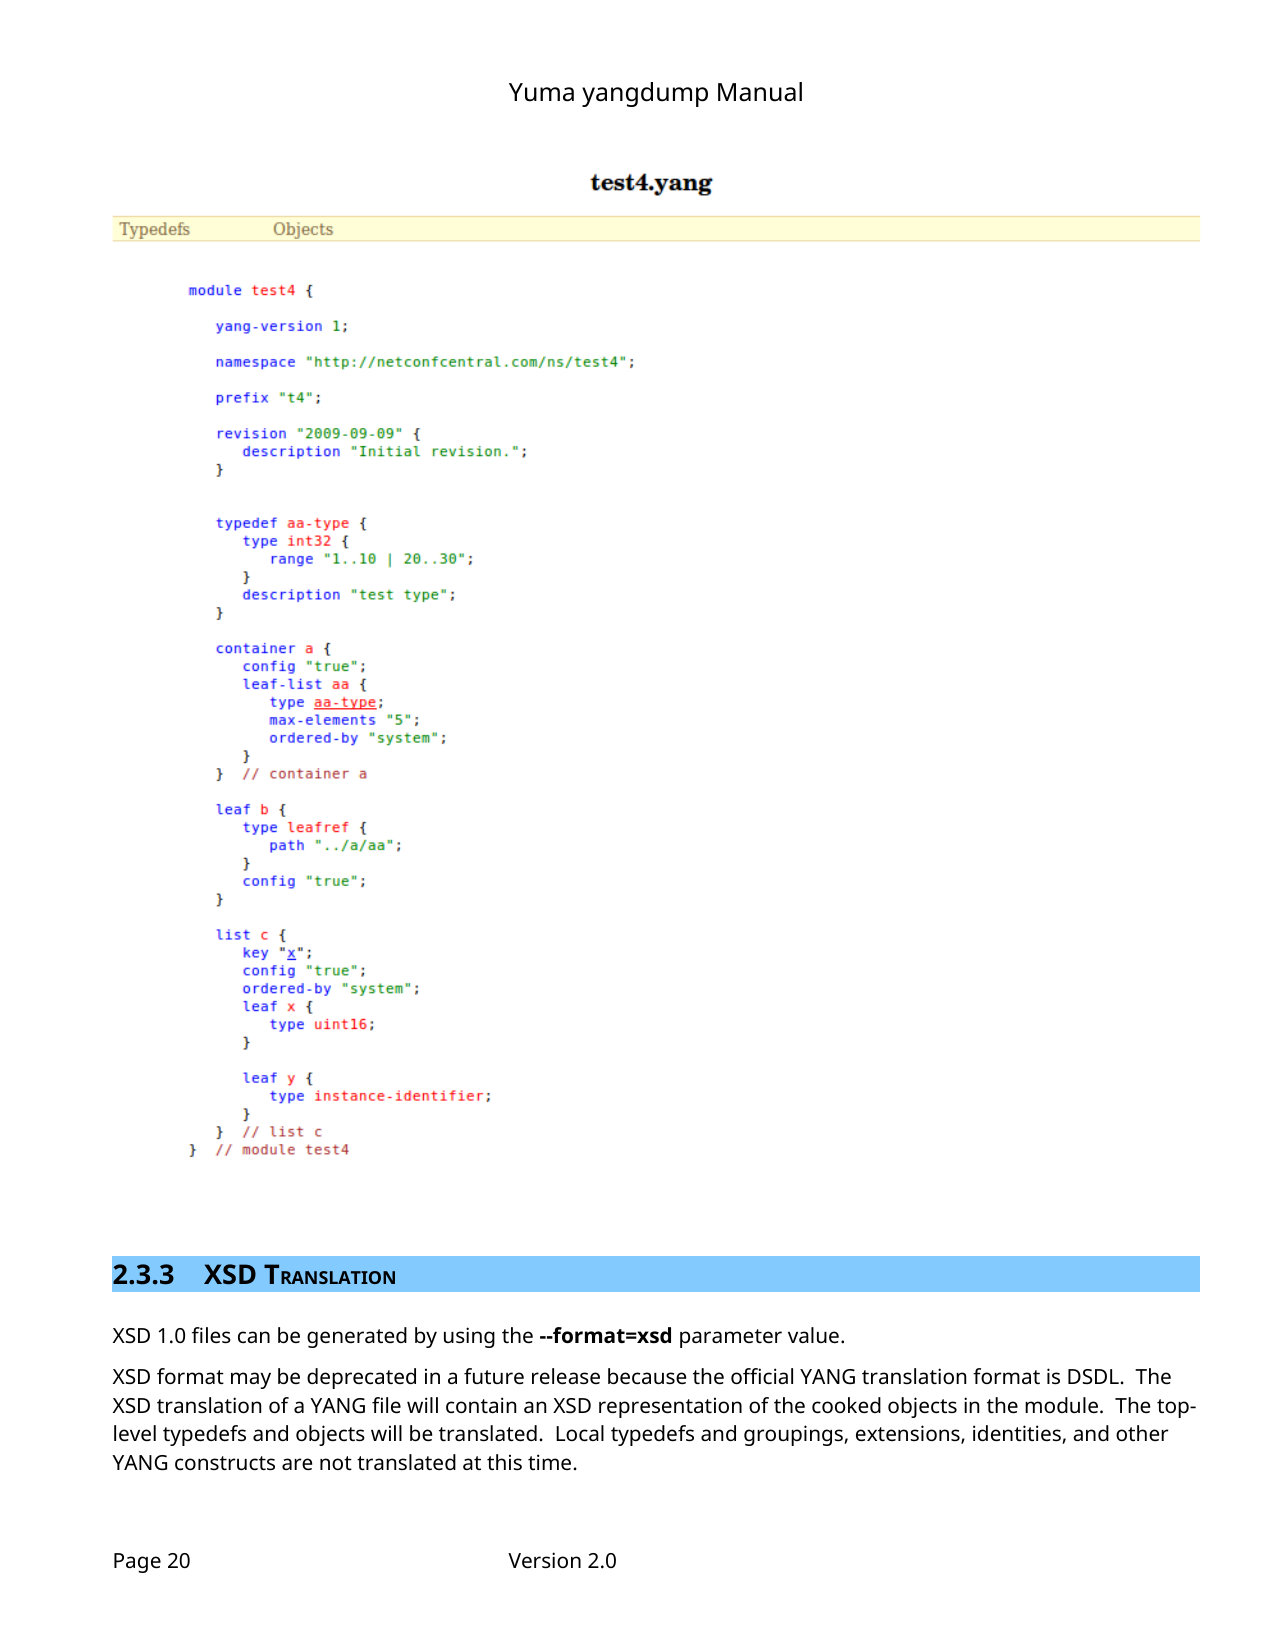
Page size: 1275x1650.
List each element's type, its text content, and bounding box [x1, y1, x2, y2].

subtitle XSD Translation [112, 1256, 1200, 1292]
picture [112, 138, 1200, 1198]
text XSD 1.0 files can be generated by using the --format=xsd parameter value. [112, 1322, 1200, 1350]
text XSD format may be deprecated in a future release because the official YANG translation format is DSDL. The XSD translation of a YANG file will contain an XSD representation of the cooked objects in the module. The top-level typedefs and objects will be translated. Local typedefs and groupings, extensions, identities, and other YANG constructs are not translated at this time. [112, 1362, 1200, 1476]
